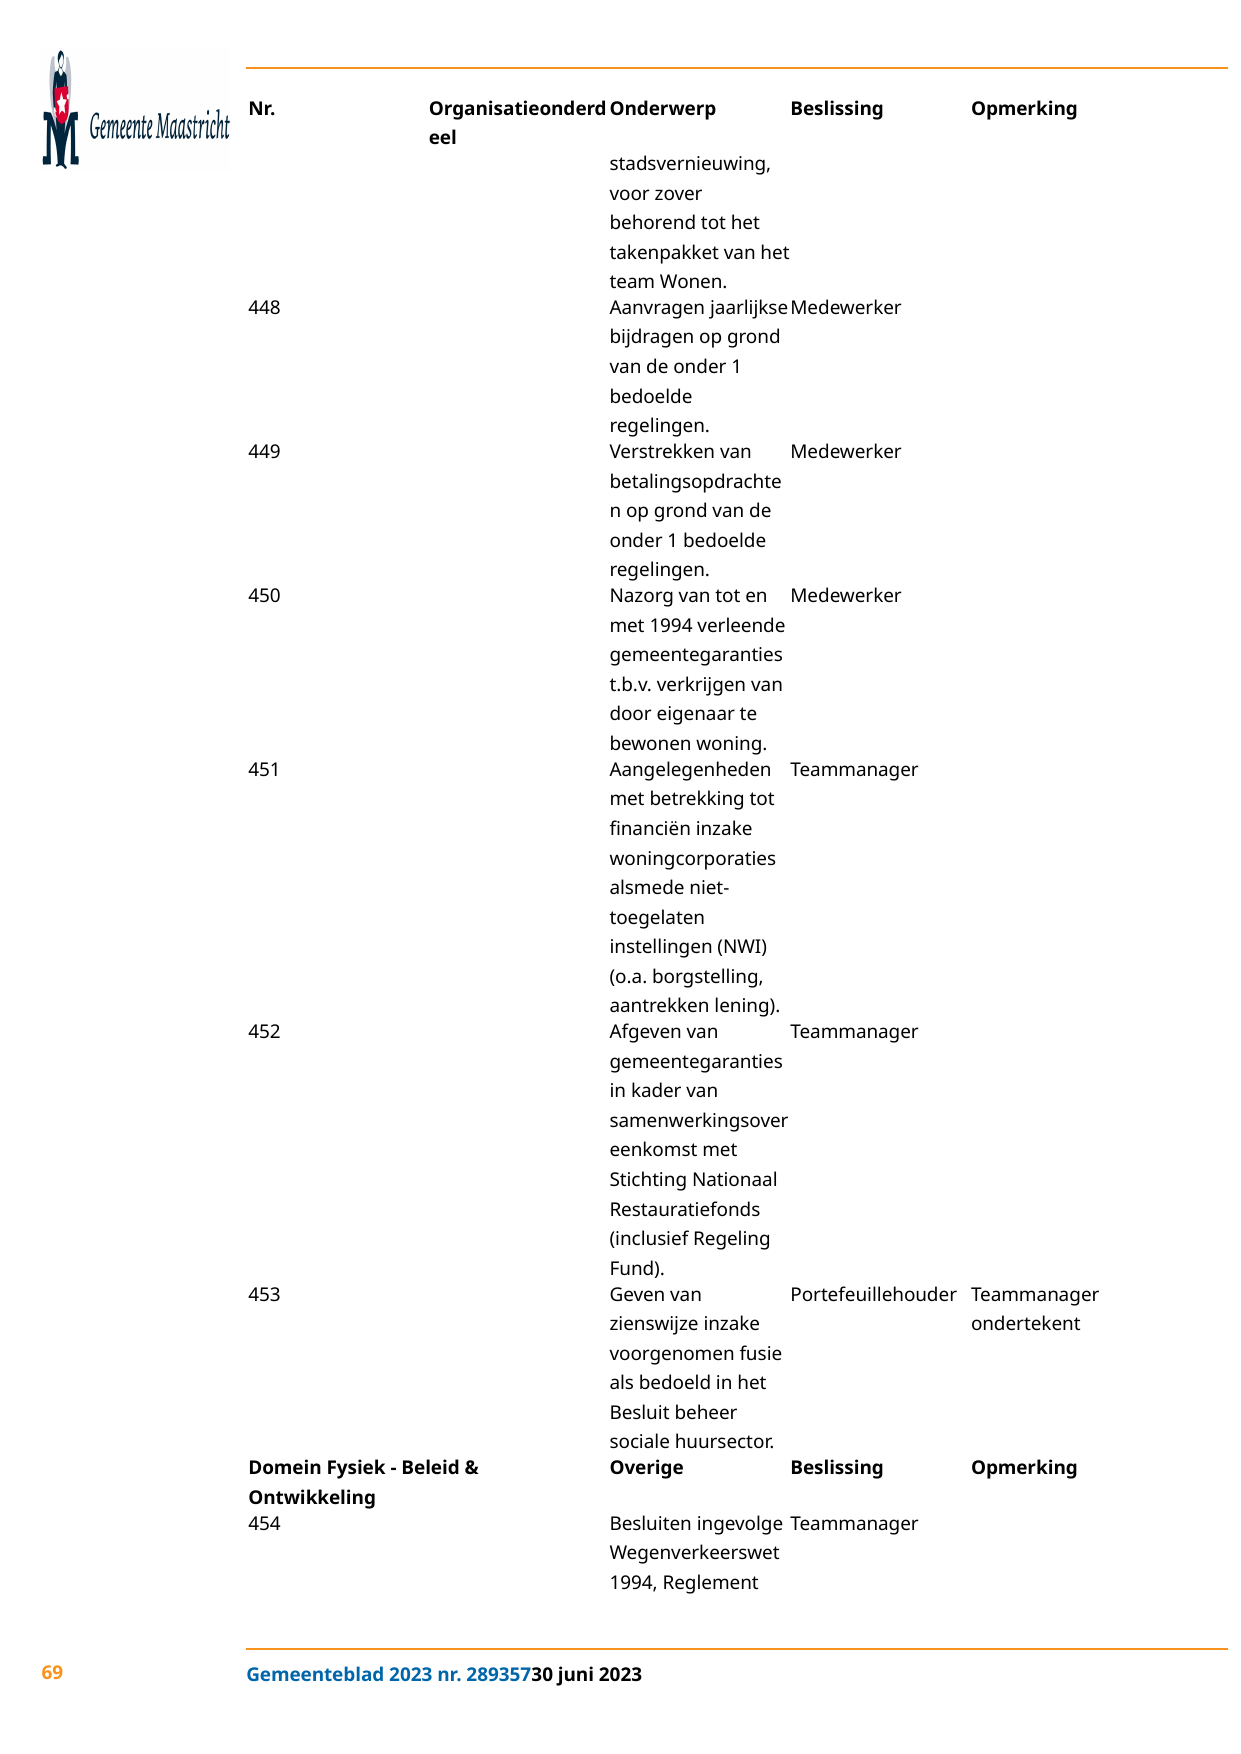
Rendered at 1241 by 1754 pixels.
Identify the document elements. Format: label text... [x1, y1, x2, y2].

table_cell [429, 1281, 609, 1454]
table_cell [971, 582, 1152, 756]
picture [41, 47, 231, 172]
table_cell Teammanager ondertekent [971, 1281, 1152, 1454]
table_cell Opmerking [971, 1454, 1152, 1510]
table_header Onderwerp [609, 95, 790, 150]
table_cell Medewerker [790, 582, 971, 756]
table_cell [429, 438, 609, 582]
table_cell Nazorg van tot en met 1994 verleende gemeentegaranties t.b.v. verkrijgen van door eigenaar te bewonen woning. [609, 582, 790, 756]
table_cell [429, 756, 609, 1018]
table_header Organisatieonderdeel [429, 95, 609, 150]
table_cell Domein Fysiek - Beleid & Ontwikkeling [248, 1454, 609, 1510]
table_cell 454 [248, 1510, 429, 1594]
table_cell [429, 1510, 609, 1594]
table_header Nr. [248, 95, 429, 150]
table_cell [971, 438, 1152, 582]
table_header Beslissing [790, 95, 971, 150]
table_cell [429, 582, 609, 756]
table_cell 451 [248, 756, 429, 1018]
table_cell stadsvernieuwing, voor zover behorend tot het takenpakket van het team Wonen. [609, 150, 790, 294]
table_cell Teammanager [790, 756, 971, 1018]
table_cell Teammanager [790, 1510, 971, 1594]
table_header Opmerking [971, 95, 1152, 150]
table_cell [971, 1018, 1152, 1281]
table_cell [971, 150, 1152, 294]
table_cell Verstrekken van betalingsopdrachten op grond van de onder 1 bedoelde regelingen. [609, 438, 790, 582]
table_cell [429, 294, 609, 438]
table_cell Teammanager [790, 1018, 971, 1281]
table_cell Medewerker [790, 294, 971, 438]
table_cell 452 [248, 1018, 429, 1281]
table_cell [790, 150, 971, 294]
table_cell Aanvragen jaarlijkse bijdragen op grond van de onder 1 bedoelde regelingen. [609, 294, 790, 438]
table_cell Besluiten ingevolge Wegenverkeerswet 1994, Reglement [609, 1510, 790, 1594]
table_cell Overige [609, 1454, 790, 1510]
table_cell 453 [248, 1281, 429, 1454]
table_cell [429, 1018, 609, 1281]
table_cell [971, 294, 1152, 438]
table_cell [248, 150, 429, 294]
table_cell 450 [248, 582, 429, 756]
table_cell 449 [248, 438, 429, 582]
table_cell [971, 756, 1152, 1018]
table_cell Portefeuillehouder [790, 1281, 971, 1454]
table_cell 448 [248, 294, 429, 438]
table_cell [429, 150, 609, 294]
table_cell Geven van zienswijze inzake voorgenomen fusie als bedoeld in het Besluit beheer sociale huursector. [609, 1281, 790, 1454]
table_cell [971, 1510, 1152, 1594]
table_cell Beslissing [790, 1454, 971, 1510]
table_cell Aangelegenheden met betrekking tot financiën inzake woningcorporaties alsmede niet-toegelaten instellingen (NWI) (o.a. borgstelling, aantrekken lening). [609, 756, 790, 1018]
table_cell Medewerker [790, 438, 971, 582]
table_cell Afgeven van gemeentegaranties in kader van samenwerkingsovereenkomst met Stichting Nationaal Restauratiefonds (inclusief Regeling Fund). [609, 1018, 790, 1281]
